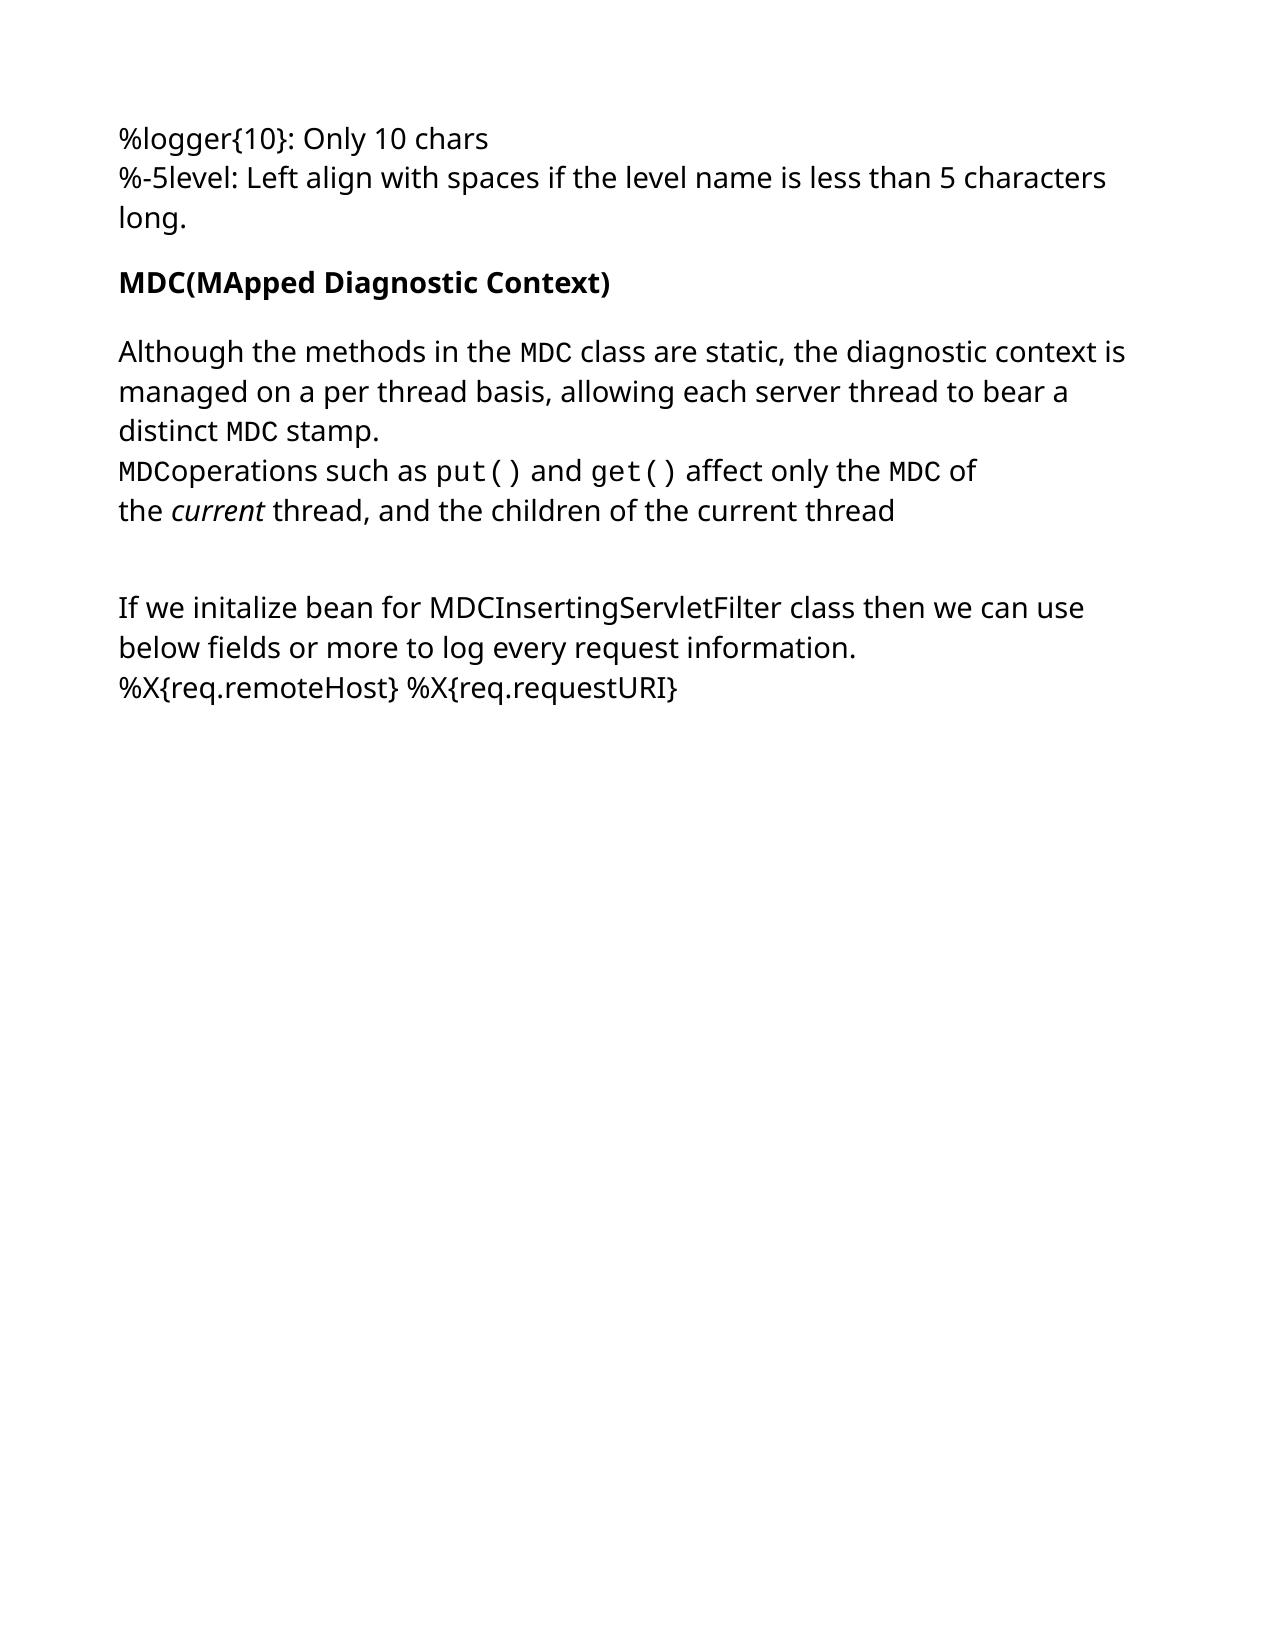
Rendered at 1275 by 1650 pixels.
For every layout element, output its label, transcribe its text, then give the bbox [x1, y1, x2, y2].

text %X{req.remoteHost} %X{req.requestURI} [118, 667, 1157, 707]
text If we initalize bean for MDCInsertingServletFilter class then we can use below fields or more to log every request information. [118, 588, 1157, 667]
text %logger{10}: Only 10 chars [118, 118, 1157, 158]
text Although the methods in the MDC class are static, the diagnostic context is managed on a per thread basis, allowing each server thread to bear a distinct MDC stamp. [118, 331, 1157, 451]
text MDCoperations such as put() and get() affect only the MDC of the current thread, and the children of the current thread [118, 451, 1157, 530]
text MDC(MApped Diagnostic Context) [118, 263, 1157, 302]
text %-5level: Left align with spaces if the level name is less than 5 characters long. [118, 158, 1157, 237]
